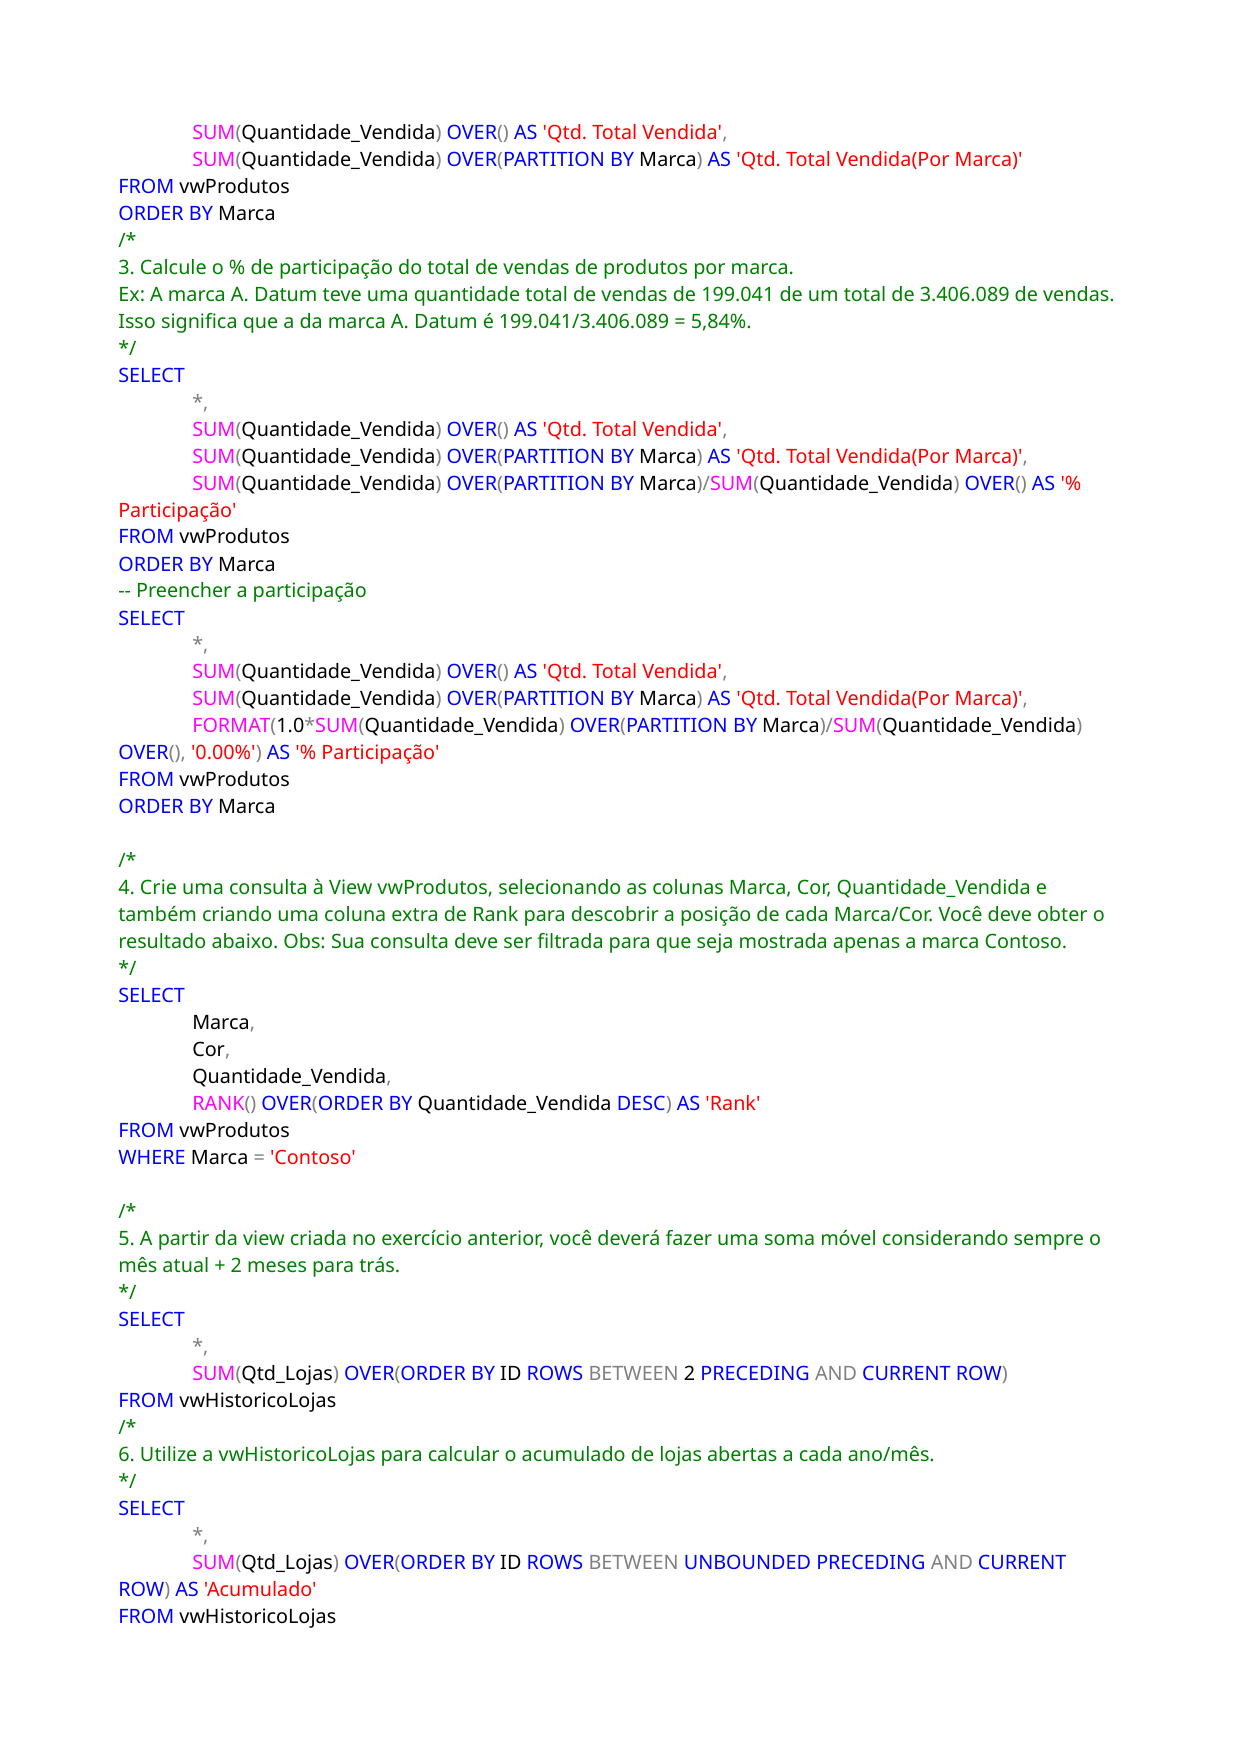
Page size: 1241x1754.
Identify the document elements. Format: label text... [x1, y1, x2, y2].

text WHERE Marca = 'Contoso' [118, 1143, 1122, 1170]
text FROM vwProdutos [118, 172, 1122, 199]
text SELECT [118, 1305, 1122, 1332]
text SUM(Quantidade_Vendida) OVER() AS 'Qtd. Total Vendida', [118, 658, 1122, 685]
text FROM vwProdutos [118, 523, 1122, 550]
text 4. Crie uma consulta à View vwProdutos, selecionando as colunas Marca, Cor, Quantidade_Vendida e também criando uma coluna extra de Rank para descobrir a posição de cada Marca/Cor. Você deve obter o resultado abaixo. Obs: Sua consulta deve ser filtrada para que seja mostrada apenas a marca Contoso. [118, 873, 1122, 954]
text */ [118, 334, 1122, 361]
text SUM(Qtd_Lojas) OVER(ORDER BY ID ROWS BETWEEN UNBOUNDED PRECEDING AND CURRENT ROW) AS 'Acumulado' [118, 1548, 1122, 1602]
text SELECT [118, 981, 1122, 1008]
text */ [118, 1467, 1122, 1494]
text FROM vwHistoricoLojas [118, 1602, 1122, 1629]
text FROM vwProdutos [118, 766, 1122, 793]
text *, [118, 388, 1122, 415]
text Ex: A marca A. Datum teve uma quantidade total de vendas de 199.041 de um total de 3.406.089 de vendas. Isso significa que a da marca A. Datum é 199.041/3.406.089 = 5,84%. [118, 280, 1122, 334]
text ORDER BY Marca [118, 793, 1122, 819]
text /* [118, 847, 1122, 873]
text SUM(Qtd_Lojas) OVER(ORDER BY ID ROWS BETWEEN 2 PRECEDING AND CURRENT ROW) [118, 1359, 1122, 1386]
text Cor, [118, 1035, 1122, 1062]
text FROM vwHistoricoLojas [118, 1386, 1122, 1413]
text /* [118, 1197, 1122, 1224]
text SELECT [118, 604, 1122, 631]
text Marca, [118, 1008, 1122, 1035]
text 3. Calcule o % de participação do total de vendas de produtos por marca. [118, 253, 1122, 280]
text SUM(Quantidade_Vendida) OVER(PARTITION BY Marca) AS 'Qtd. Total Vendida(Por Marca)', [118, 442, 1122, 469]
text FORMAT(1.0*SUM(Quantidade_Vendida) OVER(PARTITION BY Marca)/SUM(Quantidade_Vendida) OVER(), '0.00%') AS '% Participação' [118, 712, 1122, 766]
text SUM(Quantidade_Vendida) OVER(PARTITION BY Marca)/SUM(Quantidade_Vendida) OVER() AS '% Participação' [118, 469, 1122, 523]
text */ [118, 1278, 1122, 1305]
text RANK() OVER(ORDER BY Quantidade_Vendida DESC) AS 'Rank' [118, 1089, 1122, 1116]
text SUM(Quantidade_Vendida) OVER(PARTITION BY Marca) AS 'Qtd. Total Vendida(Por Marca)' [118, 145, 1122, 172]
text ORDER BY Marca [118, 199, 1122, 226]
text SELECT [118, 1494, 1122, 1521]
text -- Preencher a participação [118, 577, 1122, 604]
text SUM(Quantidade_Vendida) OVER() AS 'Qtd. Total Vendida', [118, 118, 1122, 145]
text */ [118, 954, 1122, 981]
text /* [118, 226, 1122, 253]
text SUM(Quantidade_Vendida) OVER() AS 'Qtd. Total Vendida', [118, 415, 1122, 442]
text 6. Utilize a vwHistoricoLojas para calcular o acumulado de lojas abertas a cada ano/mês. [118, 1440, 1122, 1467]
text Quantidade_Vendida, [118, 1062, 1122, 1089]
text *, [118, 1521, 1122, 1548]
text *, [118, 1332, 1122, 1359]
text *, [118, 631, 1122, 658]
text /* [118, 1413, 1122, 1440]
text FROM vwProdutos [118, 1116, 1122, 1143]
text ORDER BY Marca [118, 550, 1122, 577]
text 5. A partir da view criada no exercício anterior, você deverá fazer uma soma móvel considerando sempre o mês atual + 2 meses para trás. [118, 1224, 1122, 1278]
text SUM(Quantidade_Vendida) OVER(PARTITION BY Marca) AS 'Qtd. Total Vendida(Por Marca)', [118, 685, 1122, 712]
text SELECT [118, 361, 1122, 388]
